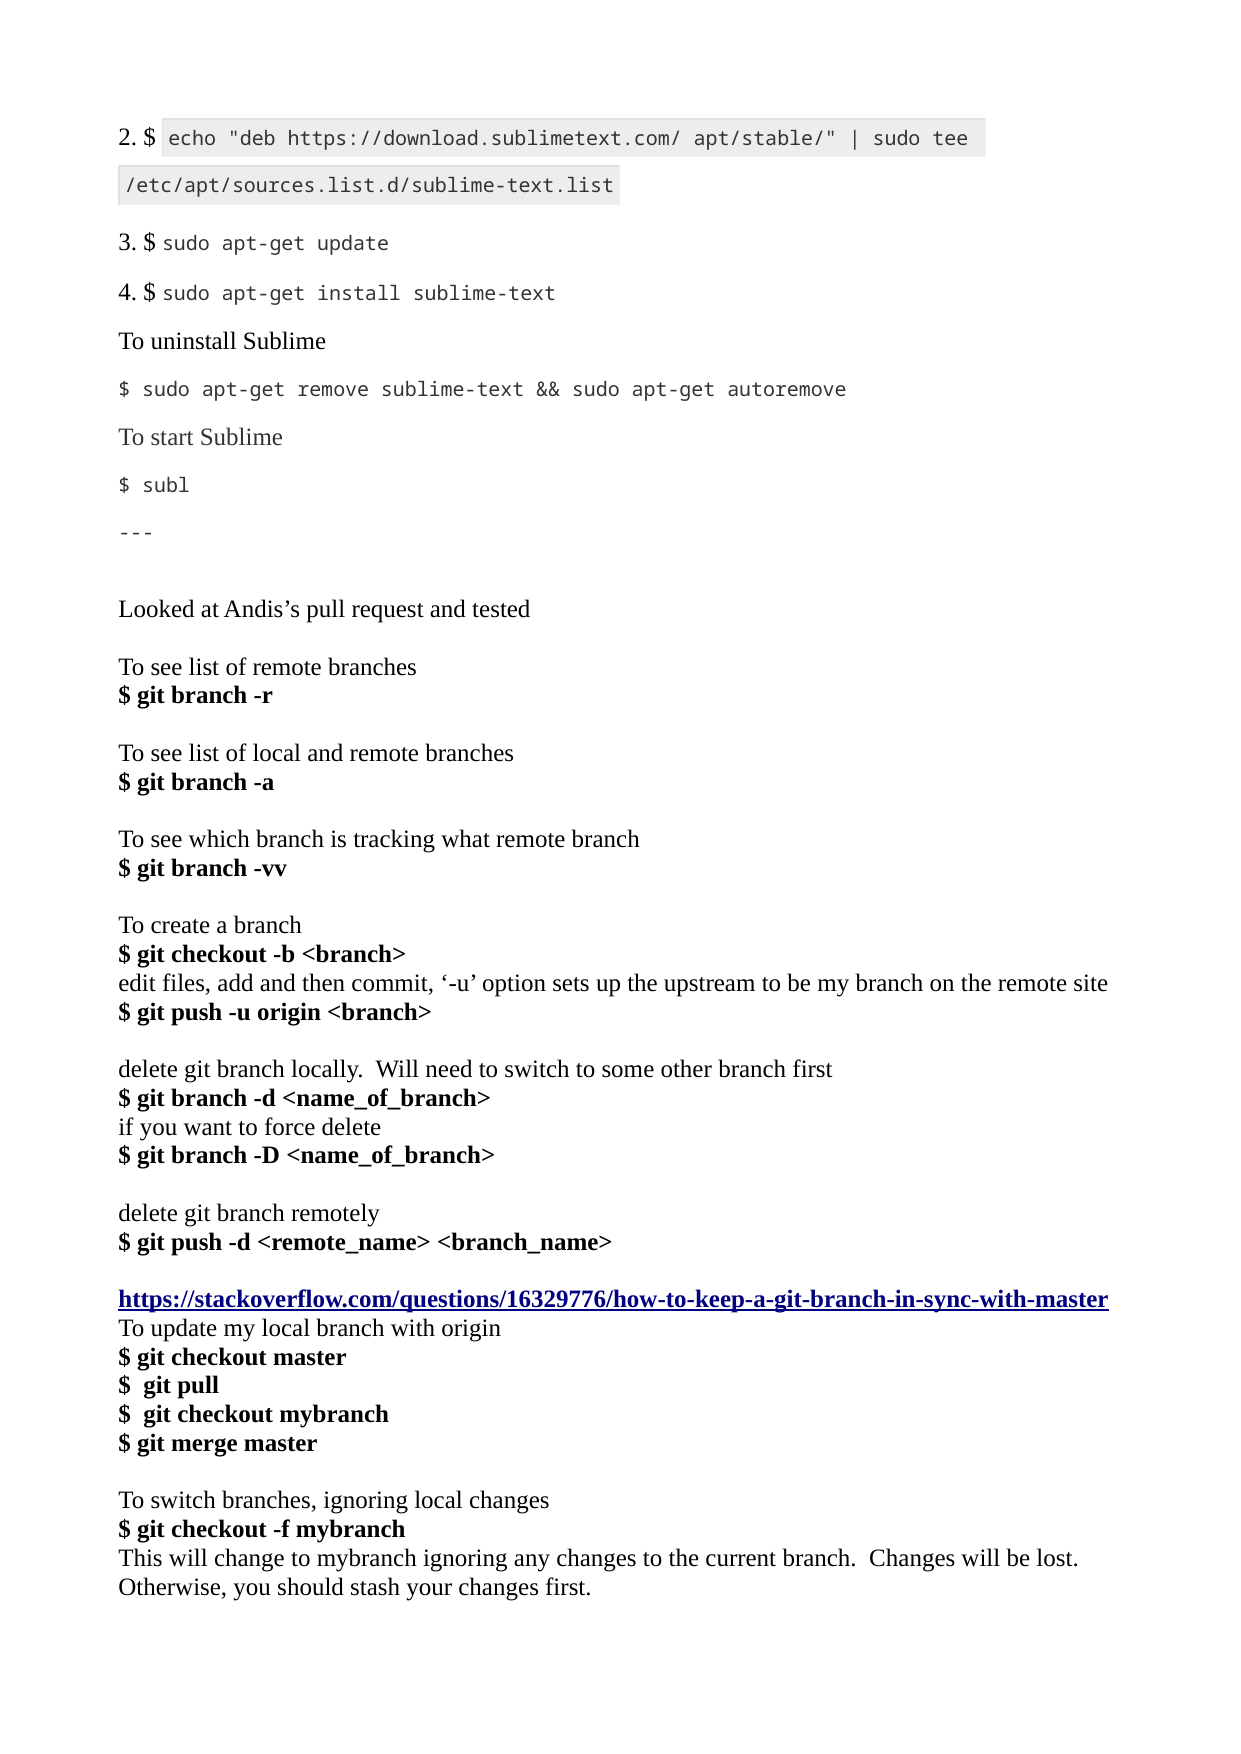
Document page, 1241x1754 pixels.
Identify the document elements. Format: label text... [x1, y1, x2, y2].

text 3. $ sudo apt-get update [118, 227, 1122, 256]
text $ sudo apt-get remove sublime-text && sudo apt-get autoremove [118, 375, 1122, 402]
text $ git push -u origin <branch> [118, 997, 1122, 1026]
text $ subl [118, 471, 1122, 498]
text https://stackoverflow.com/questions/16329776/how-to-keep-a-git-branch-in-sync-with-master [118, 1284, 1122, 1313]
text $ git branch -D <name_of_branch> [118, 1141, 1122, 1169]
text To create a branch [118, 911, 1122, 939]
text This will change to mybranch ignoring any changes to the current branch. Changes will be lost. [118, 1543, 1122, 1572]
text $ git branch -r [118, 681, 1122, 709]
text Looked at Andis’s pull request and tested [118, 594, 1122, 623]
text 4. $ sudo apt-get install sublime-text [118, 277, 1122, 306]
text --- [118, 518, 1122, 546]
text Otherwise, you should stash your changes first. [118, 1572, 1122, 1601]
text $ git branch -vv [118, 853, 1122, 882]
text 2. $ echo "deb https://download.sublimetext.com/ apt/stable/" | sudo tee /etc/apt/sources.list.d/sublime-text.list [118, 118, 1122, 205]
text $ git pull [118, 1371, 1122, 1399]
text if you want to force delete [118, 1112, 1122, 1141]
text To update my local branch with origin [118, 1313, 1122, 1342]
text $ git branch -a [118, 767, 1122, 796]
text To see which branch is tracking what remote branch [118, 824, 1122, 853]
text $ git checkout master [118, 1342, 1122, 1371]
text $ git checkout mybranch [118, 1399, 1122, 1428]
text delete git branch locally. Will need to switch to some other branch first [118, 1054, 1122, 1083]
text edit files, add and then commit, ‘-u’ option sets up the upstream to be my branch on the remote site [118, 968, 1122, 997]
text $ git branch -d <name_of_branch> [118, 1083, 1122, 1112]
text To switch branches, ignoring local changes [118, 1486, 1122, 1514]
text $ git push -d <remote_name> <branch_name> [118, 1227, 1122, 1256]
text To see list of remote branches [118, 652, 1122, 681]
text $ git checkout -b <branch> [118, 939, 1122, 968]
text $ git checkout -f mybranch [118, 1514, 1122, 1543]
text To see list of local and remote branches [118, 738, 1122, 767]
text To uninstall Sublime [118, 326, 1122, 355]
text $ git merge master [118, 1428, 1122, 1457]
text To start Sublime [118, 422, 1122, 451]
text delete git branch remotely [118, 1198, 1122, 1227]
